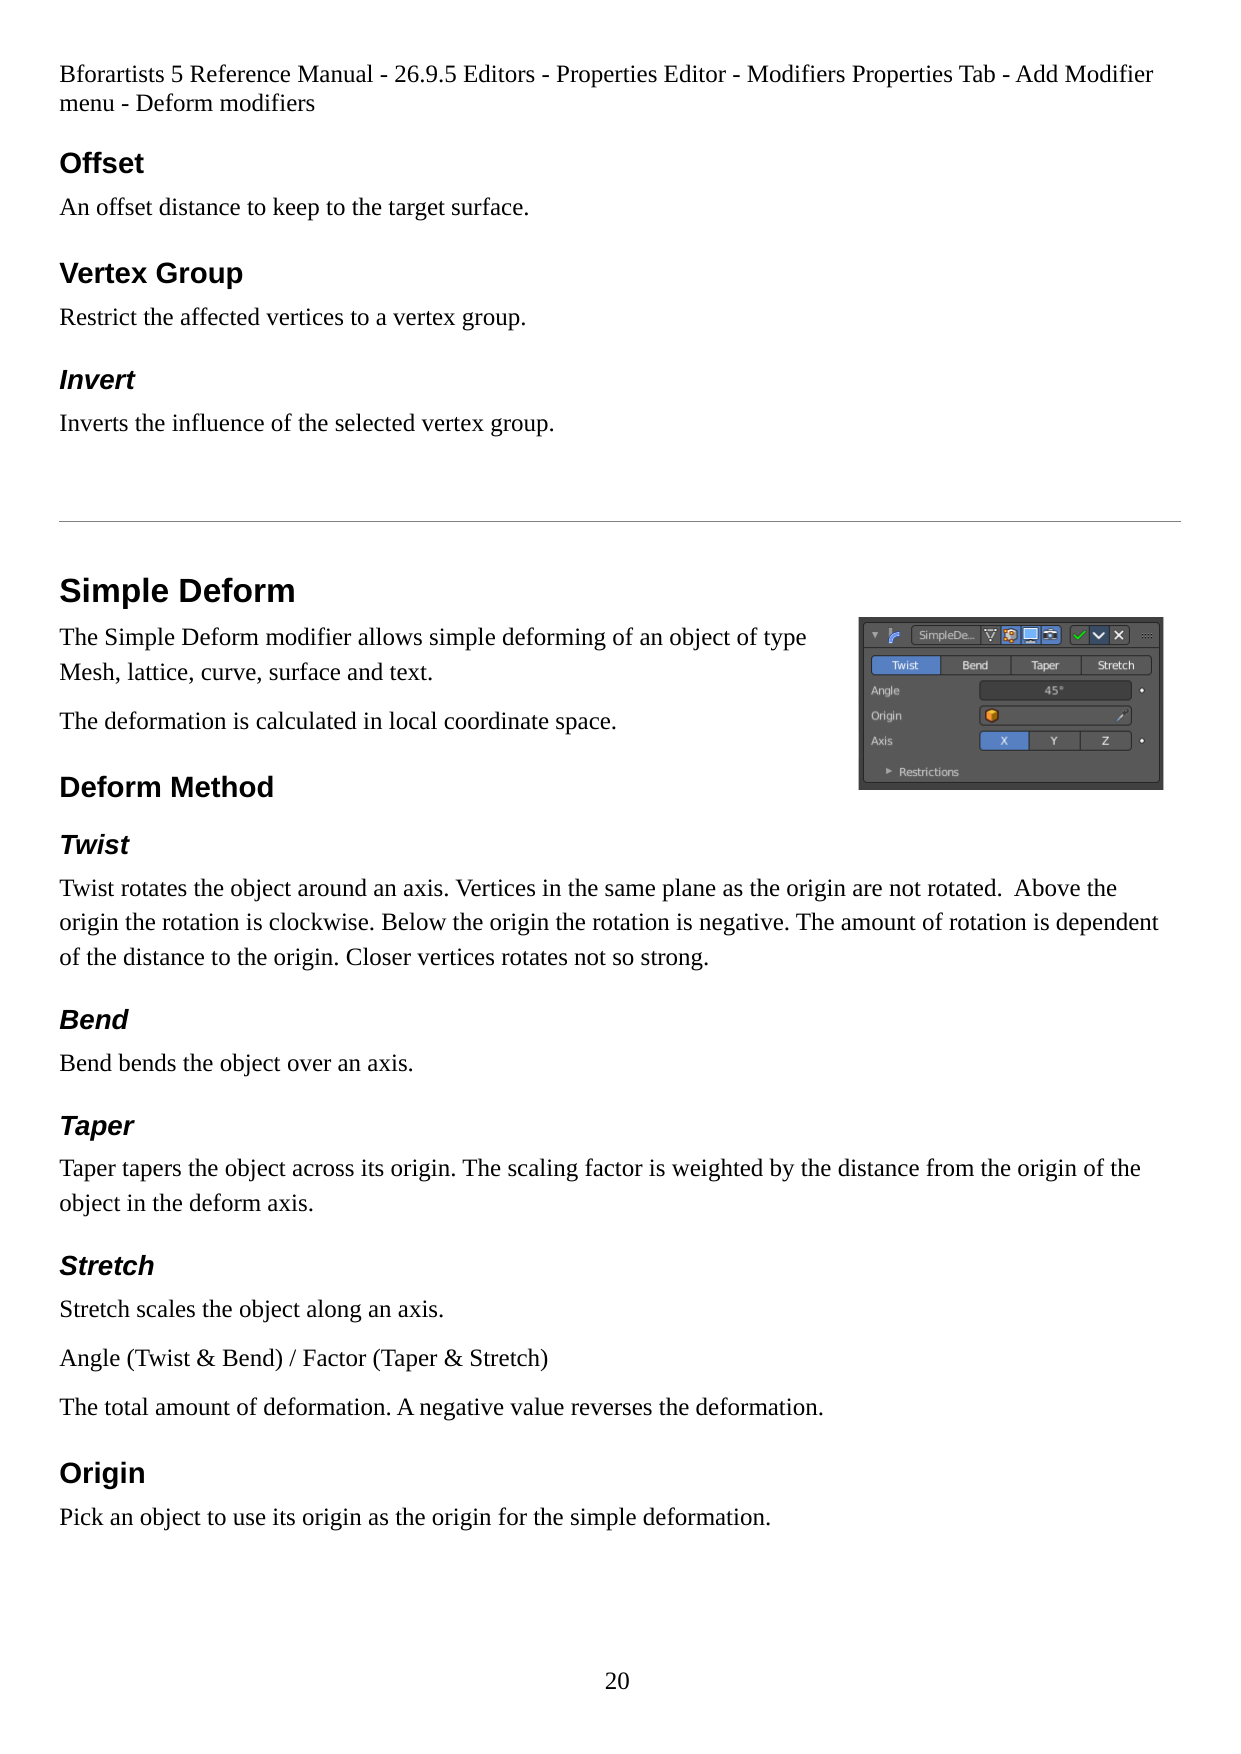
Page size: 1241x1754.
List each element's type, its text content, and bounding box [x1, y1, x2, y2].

text The Simple Deform modifier allows simple deforming of an object of type Mesh, lattice, curve, surface and text. [59, 622, 858, 686]
subtitle Stretch [59, 1249, 1181, 1281]
subtitle Offset [59, 146, 1181, 180]
text Angle (Twist & Bend) / Factor (Taper & Stretch) [59, 1343, 1181, 1372]
text Twist rotates the object around an axis. Vertices in the same plane as the origin are not rotated. Above the origin the rotation is clockwise. Below the origin the rotation is negative. The amount of rotation is dependent of the distance to the origin. Closer vertices rotates not so strong. [59, 873, 1181, 970]
subtitle Vertex Group [59, 256, 1181, 290]
picture [858, 617, 1164, 790]
text An offset distance to keep to the target surface. [59, 192, 1181, 221]
text The total amount of deformation. A negative value reverses the deformation. [59, 1392, 1181, 1421]
text Taper tapers the object across its origin. The scaling factor is weighted by the distance from the origin of the object in the deform axis. [59, 1153, 1181, 1217]
text Stretch scales the object along an axis. [59, 1294, 1181, 1323]
subtitle Origin [59, 1456, 1181, 1489]
subtitle Simple Deform [59, 571, 1181, 610]
text The deformation is calculated in local coordinate space. [59, 706, 858, 735]
text Pick an object to use its origin as the origin for the simple deformation. [59, 1502, 1181, 1531]
text Inverts the influence of the selected vertex group. [59, 408, 1181, 437]
subtitle Taper [59, 1109, 1181, 1141]
subtitle Bend [59, 1003, 1181, 1035]
subtitle Deform Method [59, 769, 1181, 803]
text Bend bends the object over an axis. [59, 1048, 1181, 1076]
subtitle Invert [59, 364, 1181, 396]
text Restrict the affected vertices to a vertex group. [59, 302, 1181, 331]
subtitle Twist [59, 828, 1181, 860]
